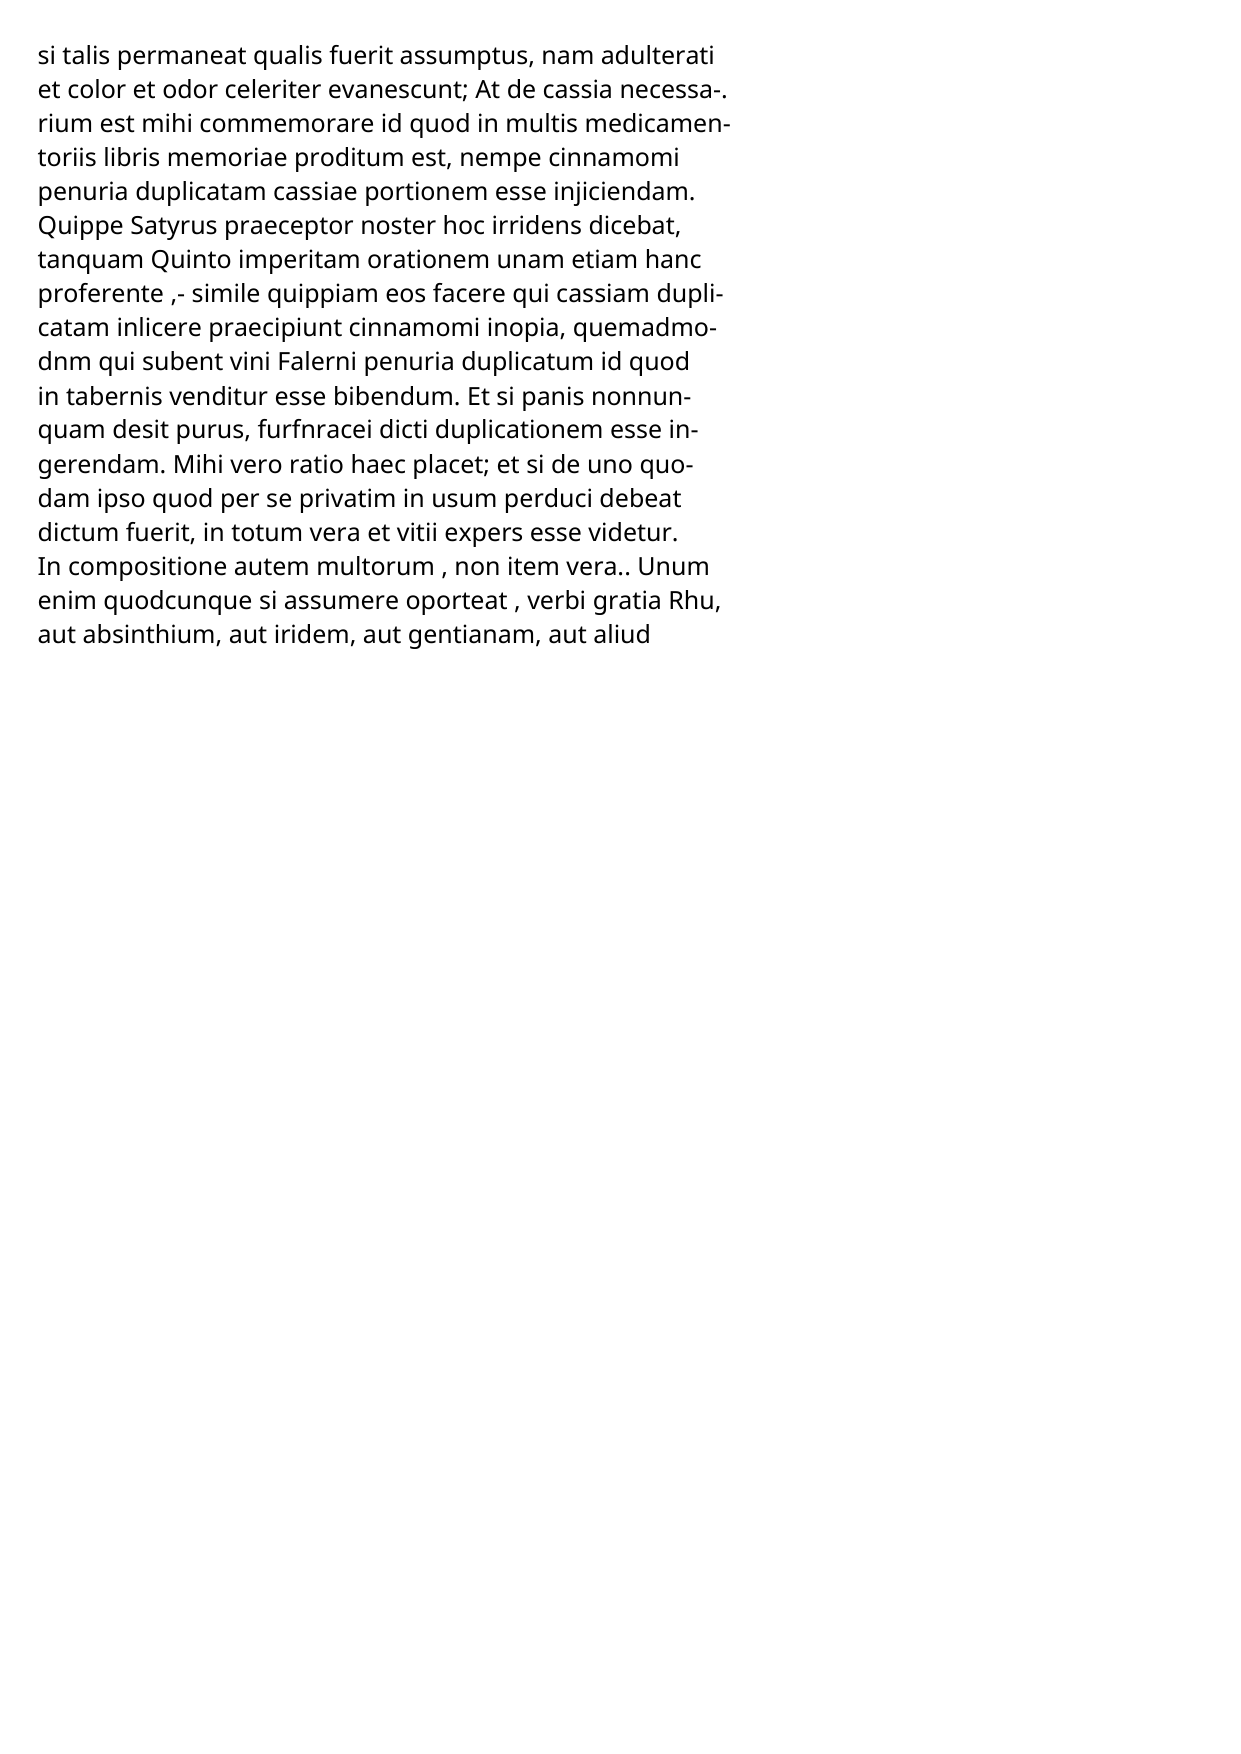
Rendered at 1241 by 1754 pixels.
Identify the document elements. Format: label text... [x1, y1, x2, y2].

text si talis permaneat qualis fuerit assumptus, nam adulterati et color et odor celeriter evanescunt; At de cassia necessa-. rium est mihi commemorare id quod in multis medicamen- toriis libris memoriae proditum est, nempe cinnamomi penuria duplicatam cassiae portionem esse injiciendam. Quippe Satyrus praeceptor noster hoc irridens dicebat, tanquam Quinto imperitam orationem unam etiam hanc proferente ,- simile quippiam eos facere qui cassiam dupli- catam inlicere praecipiunt cinnamomi inopia, quemadmo- dnm qui subent vini Falerni penuria duplicatum id quod in tabernis venditur esse bibendum. Et si panis nonnun- quam desit purus, furfnracei dicti duplicationem esse in- gerendam. Mihi vero ratio haec placet; et si de uno quo- dam ipso quod per se privatim in usum perduci debeat dictum fuerit, in totum vera et vitii expers esse videtur. In compositione autem multorum , non item vera.. Unum enim quodcunque si assumere oporteat , verbi gratia Rhu, aut absinthium, aut iridem, aut gentianam, aut aliud [37, 37, 1203, 651]
